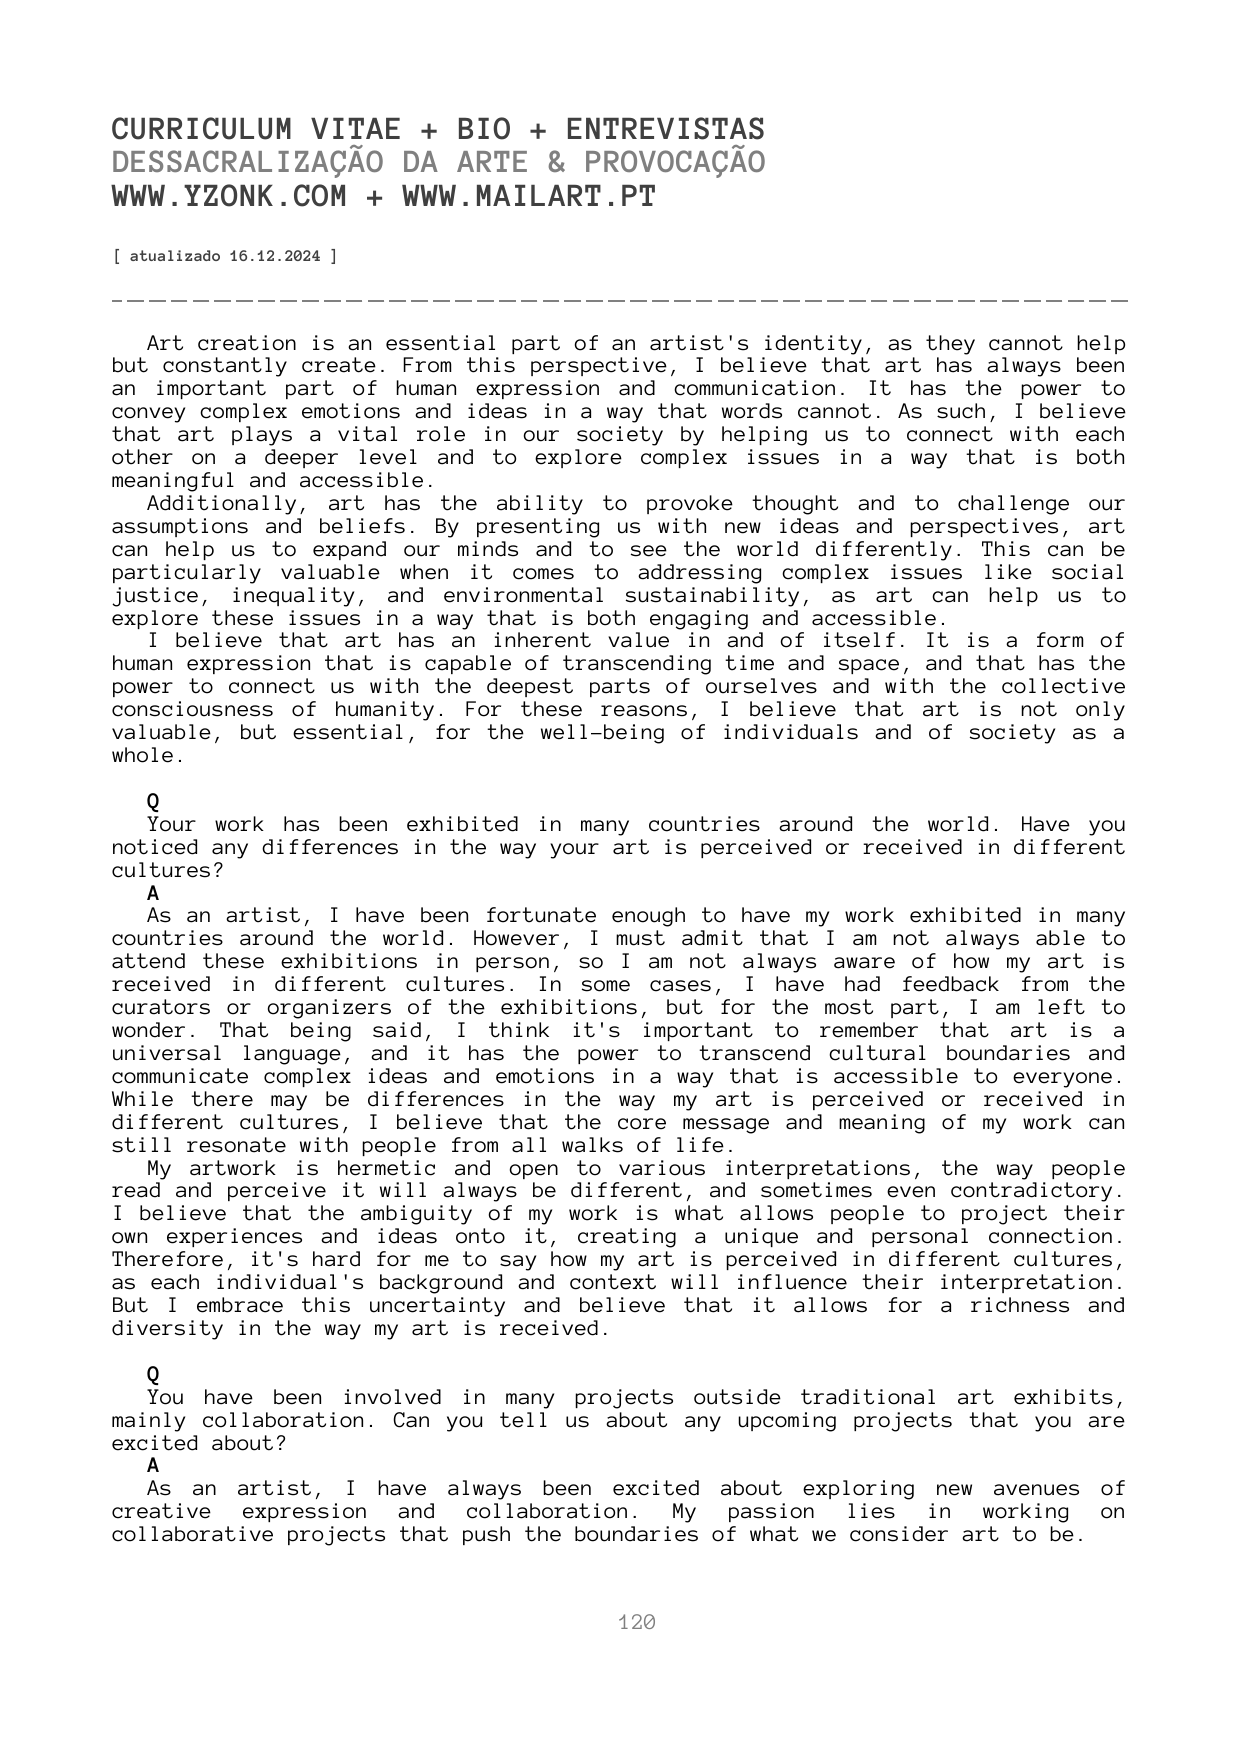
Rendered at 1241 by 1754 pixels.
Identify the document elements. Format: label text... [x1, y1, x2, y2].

text As an artist, I have always been excited about exploring new avenues of creative expression and collaboration. My passion lies in working on collaborative projects that push the boundaries of what we consider art to be. [112, 1477, 1128, 1546]
text A [112, 1454, 1128, 1477]
text My artwork is hermetic and open to various interpretations, the way people read and perceive it will always be different, and sometimes even contradictory. I believe that the ambiguity of my work is what allows people to project their own experiences and ideas onto it, creating a unique and personal connection. Therefore, it's hard for me to say how my art is perceived in different cultures, as each individual's background and context will influence their interpretation. But I embrace this uncertainty and believe that it allows for a richness and diversity in the way my art is received. [112, 1156, 1128, 1339]
text Q [112, 789, 1128, 812]
text Additionally, art has the ability to provoke thought and to challenge our assumptions and beliefs. By presenting us with new ideas and perspectives, art can help us to expand our minds and to see the world differently. This can be particularly valuable when it comes to addressing complex issues like social justice, inequality, and environmental sustainability, as art can help us to explore these issues in a way that is both engaging and accessible. [112, 492, 1128, 629]
text Art creation is an essential part of an artist's identity, as they cannot help but constantly create. From this perspective, I believe that art has always been an important part of human expression and communication. It has the power to convey complex emotions and ideas in a way that words cannot. As such, I believe that art plays a vital role in our society by helping us to connect with each other on a deeper level and to explore complex issues in a way that is both meaningful and accessible. [112, 331, 1128, 492]
text Q [112, 1362, 1128, 1385]
text A [112, 881, 1128, 904]
text As an artist, I have been fortunate enough to have my work exhibited in many countries around the world. However, I must admit that I am not always able to attend these exhibitions in person, so I am not always aware of how my art is received in different cultures. In some cases, I have had feedback from the curators or organizers of the exhibitions, but for the most part, I am left to wonder. That being said, I think it's important to remember that art is a universal language, and it has the power to transcend cultural boundaries and communicate complex ideas and emotions in a way that is accessible to everyone. While there may be differences in the way my art is perceived or received in different cultures, I believe that the core message and meaning of my work can still resonate with people from all walks of life. [112, 904, 1128, 1156]
text I believe that art has an inherent value in and of itself. It is a form of human expression that is capable of transcending time and space, and that has the power to connect us with the deepest parts of ourselves and with the collective consciousness of humanity. For these reasons, I believe that art is not only valuable, but essential, for the well-being of individuals and of society as a whole. [112, 629, 1128, 767]
text You have been involved in many projects outside traditional art exhibits, mainly collaboration. Can you tell us about any upcoming projects that you are excited about? [112, 1385, 1128, 1454]
text Your work has been exhibited in many countries around the world. Have you noticed any differences in the way your art is perceived or received in different cultures? [112, 812, 1128, 881]
